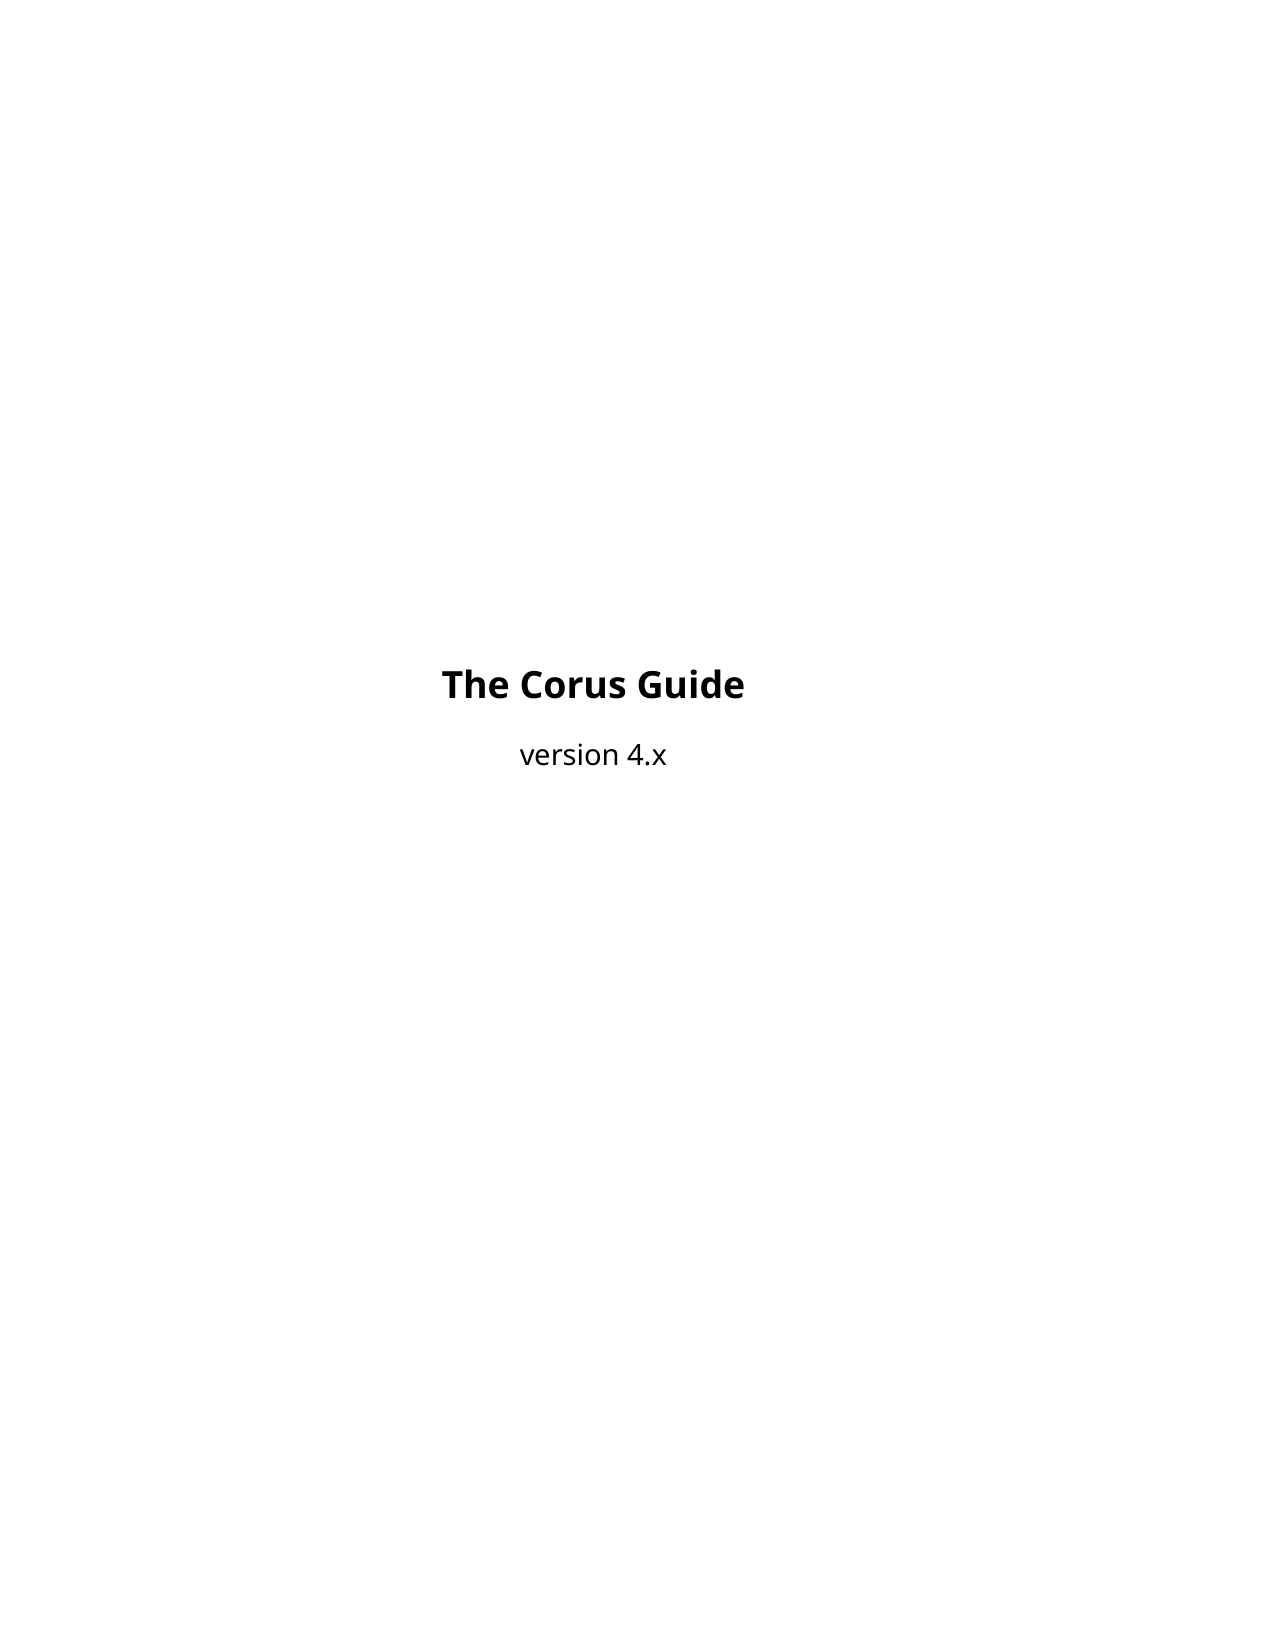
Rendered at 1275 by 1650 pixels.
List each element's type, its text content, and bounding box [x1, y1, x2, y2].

subtitle version 4.x [148, 734, 1039, 774]
title The Corus Guide [148, 658, 1039, 709]
